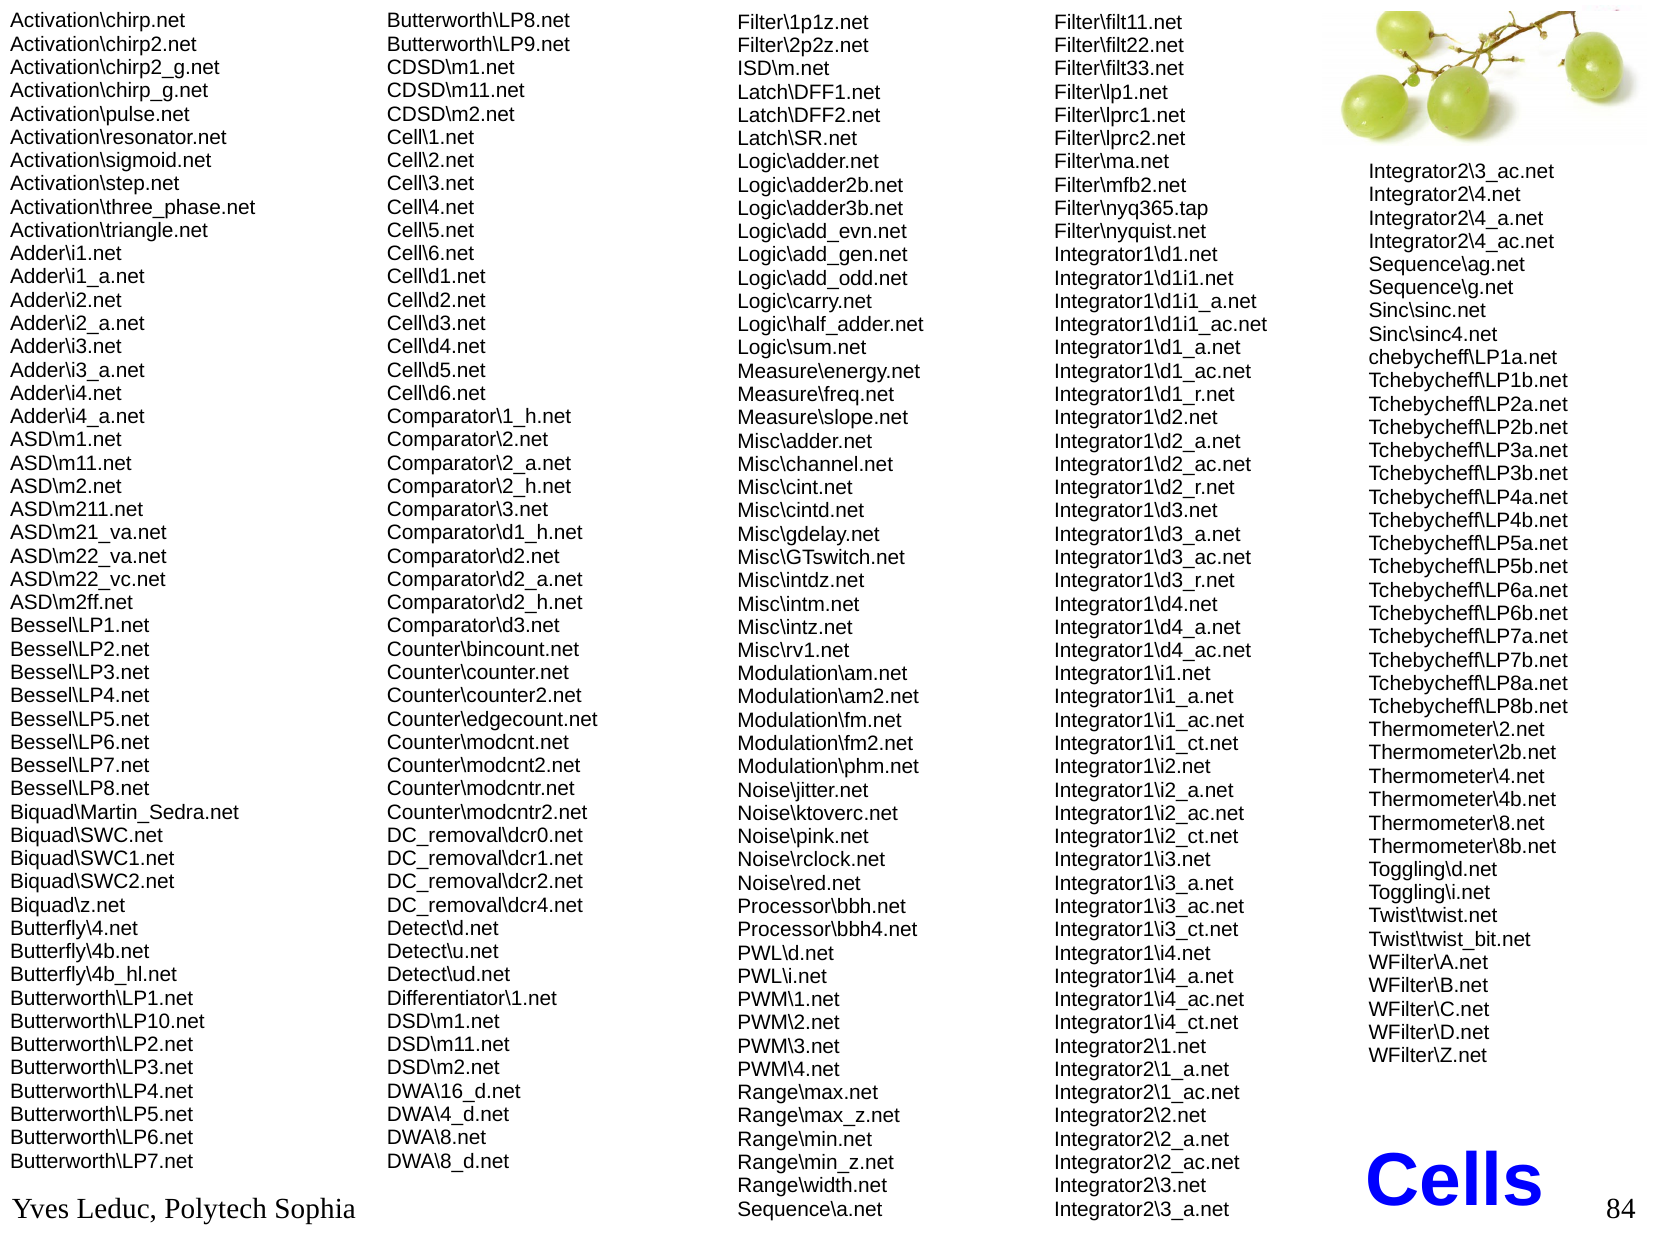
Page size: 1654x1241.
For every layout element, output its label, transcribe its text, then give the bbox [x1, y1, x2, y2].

text_box Activation\chirp.net Activation\chirp2.net Activation\chirp2_g.net Activation\chirp_g.net Activation\pulse.net Activation\resonator.net Activation\sigmoid.net Activation\step.net Activation\three_phase.net Activation\triangle.net Adder\i1.net Adder\i1_a.net Adder\i2.net Adder\i2_a.net Adder\i3.net Adder\i3_a.net Adder\i4.net Adder\i4_a.net ASD\m1.net ASD\m11.net ASD\m2.net ASD\m211.net ASD\m21_va.net ASD\m22_va.net ASD\m22_vc.net ASD\m2ff.net Bessel\LP1.net Bessel\LP2.net Bessel\LP3.net Bessel\LP4.net Bessel\LP5.net Bessel\LP6.net Bessel\LP7.net Bessel\LP8.net Biquad\Martin_Sedra.net Biquad\SWC.net Biquad\SWC1.net Biquad\SWC2.net Biquad\z.net Butterfly\4.net Butterfly\4b.net Butterfly\4b_hl.net Butterworth\LP1.net Butterworth\LP10.net Butterworth\LP2.net Butterworth\LP3.net Butterworth\LP4.net Butterworth\LP5.net Butterworth\LP6.net Butterworth\LP7.net [0, 1, 271, 1241]
text_box Cells [1350, 1129, 1560, 1229]
text_box Integrator2\3_ac.net Integrator2\4.net Integrator2\4_a.net Integrator2\4_ac.net Sequence\ag.net Sequence\g.net Sinc\sinc.net Sinc\sinc4.net chebycheff\LP1a.net Tchebycheff\LP1b.net Tchebycheff\LP2a.net Tchebycheff\LP2b.net Tchebycheff\LP3a.net Tchebycheff\LP3b.net Tchebycheff\LP4a.net Tchebycheff\LP4b.net Tchebycheff\LP5a.net Tchebycheff\LP5b.net Tchebycheff\LP6a.net Tchebycheff\LP6b.net Tchebycheff\LP7a.net Tchebycheff\LP7b.net Tchebycheff\LP8a.net Tchebycheff\LP8b.net Thermometer\2.net Thermometer\2b.net Thermometer\4.net Thermometer\4b.net Thermometer\8.net Thermometer\8b.net Toggling\d.net Toggling\i.net Twist\twist.net Twist\twist_bit.net WFilter\A.net WFilter\B.net WFilter\C.net WFilter\D.net WFilter\Z.net [1353, 152, 1583, 1075]
text_box Butterworth\LP8.net Butterworth\LP9.net CDSD\m1.net CDSD\m11.net CDSD\m2.net Cell\1.net Cell\2.net Cell\3.net Cell\4.net Cell\5.net Cell\6.net Cell\d1.net Cell\d2.net Cell\d3.net Cell\d4.net Cell\d5.net Cell\d6.net Comparator\1_h.net Comparator\2.net Comparator\2_a.net Comparator\2_h.net Comparator\3.net Comparator\d1_h.net Comparator\d2.net Comparator\d2_a.net Comparator\d2_h.net Comparator\d3.net Counter\bincount.net Counter\counter.net Counter\counter2.net Counter\edgecount.net Counter\modcnt.net Counter\modcnt2.net Counter\modcntr.net Counter\modcntr2.net DC_removal\dcr0.net DC_removal\dcr1.net DC_removal\dcr2.net DC_removal\dcr4.net Detect\d.net Detect\u.net Detect\ud.net Differentiator\1.net DSD\m1.net DSD\m11.net DSD\m2.net DWA\16_d.net DWA\4_d.net DWA\8.net DWA\8_d.net [372, 1, 613, 1241]
picture [1322, 5, 1647, 146]
text_box Filter\filt11.net Filter\filt22.net Filter\filt33.net Filter\lp1.net Filter\lprc1.net Filter\lprc2.net Filter\ma.net Filter\mfb2.net Filter\nyq365.tap Filter\nyquist.net Integrator1\d1.net Integrator1\d1i1.net Integrator1\d1i1_a.net Integrator1\d1i1_ac.net Integrator1\d1_a.net Integrator1\d1_ac.net Integrator1\d1_r.net Integrator1\d2.net Integrator1\d2_a.net Integrator1\d2_ac.net Integrator1\d2_r.net Integrator1\d3.net Integrator1\d3_a.net Integrator1\d3_ac.net Integrator1\d3_r.net Integrator1\d4.net Integrator1\d4_a.net Integrator1\d4_ac.net Integrator1\i1.net Integrator1\i1_a.net Integrator1\i1_ac.net Integrator1\i1_ct.net Integrator1\i2.net Integrator1\i2_a.net Integrator1\i2_ac.net Integrator1\i2_ct.net Integrator1\i3.net Integrator1\i3_a.net Integrator1\i3_ac.net Integrator1\i3_ct.net Integrator1\i4.net Integrator1\i4_a.net Integrator1\i4_ac.net Integrator1\i4_ct.net Integrator2\1.net Integrator2\1_a.net Integrator2\1_ac.net Integrator2\2.net Integrator2\2_a.net Integrator2\2_ac.net Integrator2\3.net Integrator2\3_a.net [1039, 3, 1283, 1241]
text_box Filter\1p1z.net Filter\2p2z.net ISD\m.net Latch\DFF1.net Latch\DFF2.net Latch\SR.net Logic\adder.net Logic\adder2b.net Logic\adder3b.net Logic\add_evn.net Logic\add_gen.net Logic\add_odd.net Logic\carry.net Logic\half_adder.net Logic\sum.net Measure\energy.net Measure\freq.net Measure\slope.net Misc\adder.net Misc\channel.net Misc\cint.net Misc\cintd.net Misc\gdelay.net Misc\GTswitch.net Misc\intdz.net Misc\intm.net Misc\intz.net Misc\rv1.net Modulation\am.net Modulation\am2.net Modulation\fm.net Modulation\fm2.net Modulation\phm.net Noise\jitter.net Noise\ktoverc.net Noise\pink.net Noise\rclock.net Noise\red.net Processor\bbh.net Processor\bbh4.net PWL\d.net PWL\i.net PWM\1.net PWM\2.net PWM\3.net PWM\4.net Range\max.net Range\max_z.net Range\min.net Range\min_z.net Range\width.net Sequence\a.net [722, 3, 940, 1241]
